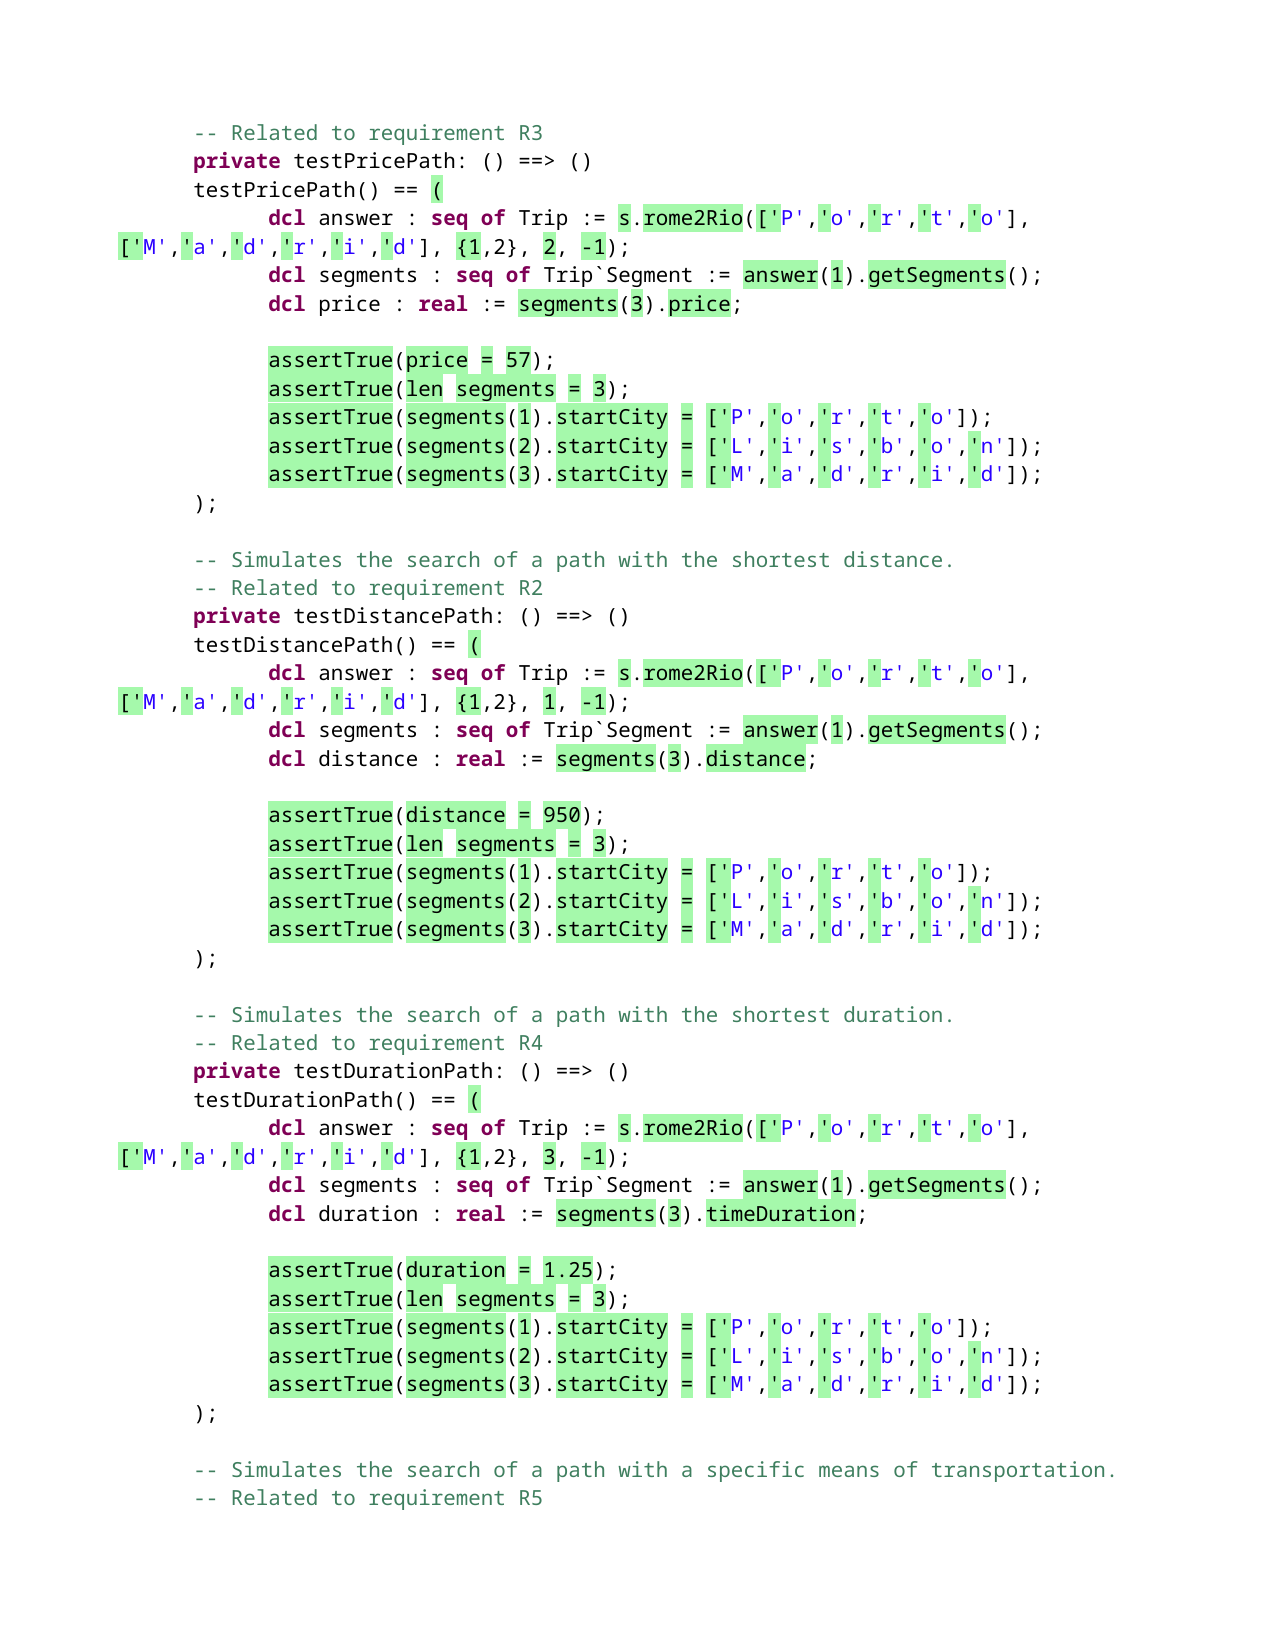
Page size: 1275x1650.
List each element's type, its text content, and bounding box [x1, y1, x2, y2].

text assertTrue(segments(1).startCity = ['P','o','r','t','o']); [118, 1312, 1157, 1341]
text -- Related to requirement R3 [118, 118, 1157, 147]
text dcl duration : real := segments(3).timeDuration; [118, 1199, 1157, 1227]
text assertTrue(price = 57); [118, 346, 1157, 374]
text private testPricePath: () ==> () [118, 147, 1157, 175]
text private testDistancePath: () ==> () [118, 602, 1157, 630]
text dcl price : real := segments(3).price; [118, 289, 1157, 317]
text private testDurationPath: () ==> () [118, 1057, 1157, 1085]
text testDurationPath() == ( [118, 1085, 1157, 1113]
text assertTrue(segments(3).startCity = ['M','a','d','r','i','d']); [118, 459, 1157, 488]
text assertTrue(len segments = 3); [118, 829, 1157, 857]
text assertTrue(segments(2).startCity = ['L','i','s','b','o','n']); [118, 886, 1157, 914]
text ); [118, 488, 1157, 516]
text -- Related to requirement R5 [118, 1483, 1157, 1512]
text assertTrue(segments(3).startCity = ['M','a','d','r','i','d']); [118, 1369, 1157, 1398]
text dcl segments : seq of Trip`Segment := answer(1).getSegments(); [118, 260, 1157, 289]
text -- Simulates the search of a path with a specific means of transportation. [118, 1455, 1157, 1483]
text assertTrue(segments(2).startCity = ['L','i','s','b','o','n']); [118, 431, 1157, 459]
text -- Related to requirement R4 [118, 1028, 1157, 1057]
text assertTrue(segments(2).startCity = ['L','i','s','b','o','n']); [118, 1341, 1157, 1369]
text -- Simulates the search of a path with the shortest duration. [118, 1000, 1157, 1028]
text assertTrue(len segments = 3); [118, 374, 1157, 402]
text assertTrue(segments(3).startCity = ['M','a','d','r','i','d']); [118, 914, 1157, 943]
text dcl answer : seq of Trip := s.rome2Rio(['P','o','r','t','o'], ['M','a','d','r','i','d'], {1,2}, 1, -1); [118, 658, 1157, 715]
text ); [118, 943, 1157, 971]
text ); [118, 1398, 1157, 1426]
text assertTrue(segments(1).startCity = ['P','o','r','t','o']); [118, 402, 1157, 431]
text testPricePath() == ( [118, 175, 1157, 203]
text dcl segments : seq of Trip`Segment := answer(1).getSegments(); [118, 715, 1157, 744]
text assertTrue(duration = 1.25); [118, 1256, 1157, 1284]
text -- Related to requirement R2 [118, 573, 1157, 602]
text dcl distance : real := segments(3).distance; [118, 744, 1157, 772]
text assertTrue(segments(1).startCity = ['P','o','r','t','o']); [118, 857, 1157, 886]
text assertTrue(distance = 950); [118, 801, 1157, 829]
text -- Simulates the search of a path with the shortest distance. [118, 545, 1157, 573]
text assertTrue(len segments = 3); [118, 1284, 1157, 1312]
text dcl answer : seq of Trip := s.rome2Rio(['P','o','r','t','o'], ['M','a','d','r','i','d'], {1,2}, 3, -1); [118, 1113, 1157, 1170]
text testDistancePath() == ( [118, 630, 1157, 658]
text dcl answer : seq of Trip := s.rome2Rio(['P','o','r','t','o'], ['M','a','d','r','i','d'], {1,2}, 2, -1); [118, 203, 1157, 260]
text dcl segments : seq of Trip`Segment := answer(1).getSegments(); [118, 1170, 1157, 1199]
